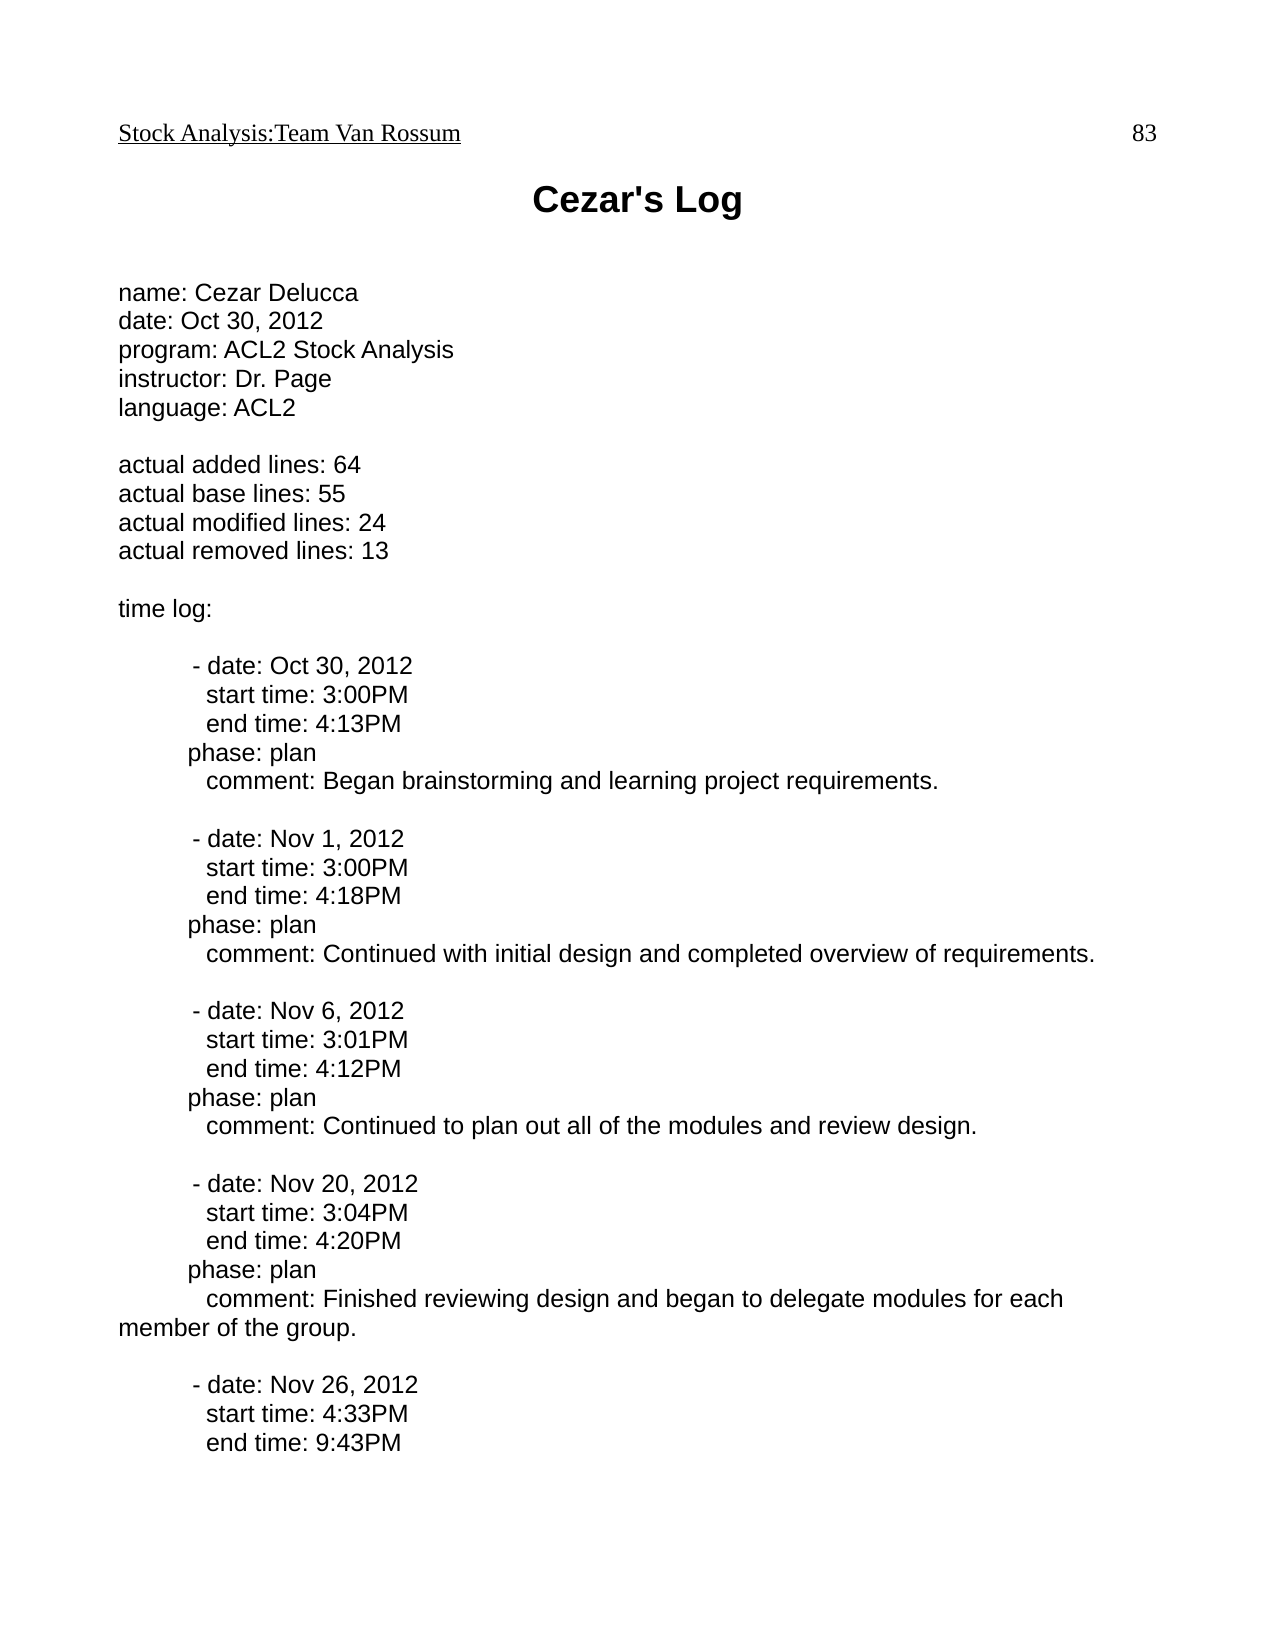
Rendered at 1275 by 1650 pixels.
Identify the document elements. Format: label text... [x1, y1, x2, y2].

text start time: 3:00PM [118, 852, 1157, 881]
text time log: [118, 594, 1157, 622]
text name: Cezar Delucca [118, 277, 1157, 306]
text program: ACL2 Stock Analysis [118, 335, 1157, 364]
text phase: plan [118, 1255, 1157, 1284]
text comment: Continued with initial design and completed overview of requirements. [118, 939, 1157, 967]
text actual base lines: 55 [118, 479, 1157, 507]
text end time: 4:20PM [118, 1226, 1157, 1255]
text end time: 4:12PM [118, 1054, 1157, 1082]
text comment: Continued to plan out all of the modules and review design. [118, 1111, 1157, 1140]
text - date: Nov 20, 2012 [118, 1169, 1157, 1197]
text end time: 4:18PM [118, 881, 1157, 910]
text actual modified lines: 24 [118, 507, 1157, 536]
text date: Oct 30, 2012 [118, 306, 1157, 335]
text - date: Oct 30, 2012 [118, 651, 1157, 680]
text comment: Finished reviewing design and began to delegate modules for each member of the group. [118, 1284, 1157, 1341]
text Cezar's Log [118, 177, 1157, 220]
text instructor: Dr. Page [118, 364, 1157, 392]
text - date: Nov 26, 2012 [118, 1370, 1157, 1399]
text start time: 4:33PM [118, 1399, 1157, 1427]
text language: ACL2 [118, 392, 1157, 421]
text phase: plan [118, 737, 1157, 766]
text start time: 3:00PM [118, 680, 1157, 709]
text end time: 9:43PM [118, 1427, 1157, 1456]
text comment: Began brainstorming and learning project requirements. [118, 766, 1157, 795]
text phase: plan [118, 910, 1157, 939]
text start time: 3:04PM [118, 1197, 1157, 1226]
text phase: plan [118, 1082, 1157, 1111]
text start time: 3:01PM [118, 1025, 1157, 1054]
text end time: 4:13PM [118, 709, 1157, 737]
text actual added lines: 64 [118, 450, 1157, 479]
text - date: Nov 1, 2012 [118, 824, 1157, 852]
text - date: Nov 6, 2012 [118, 996, 1157, 1025]
text actual removed lines: 13 [118, 536, 1157, 565]
